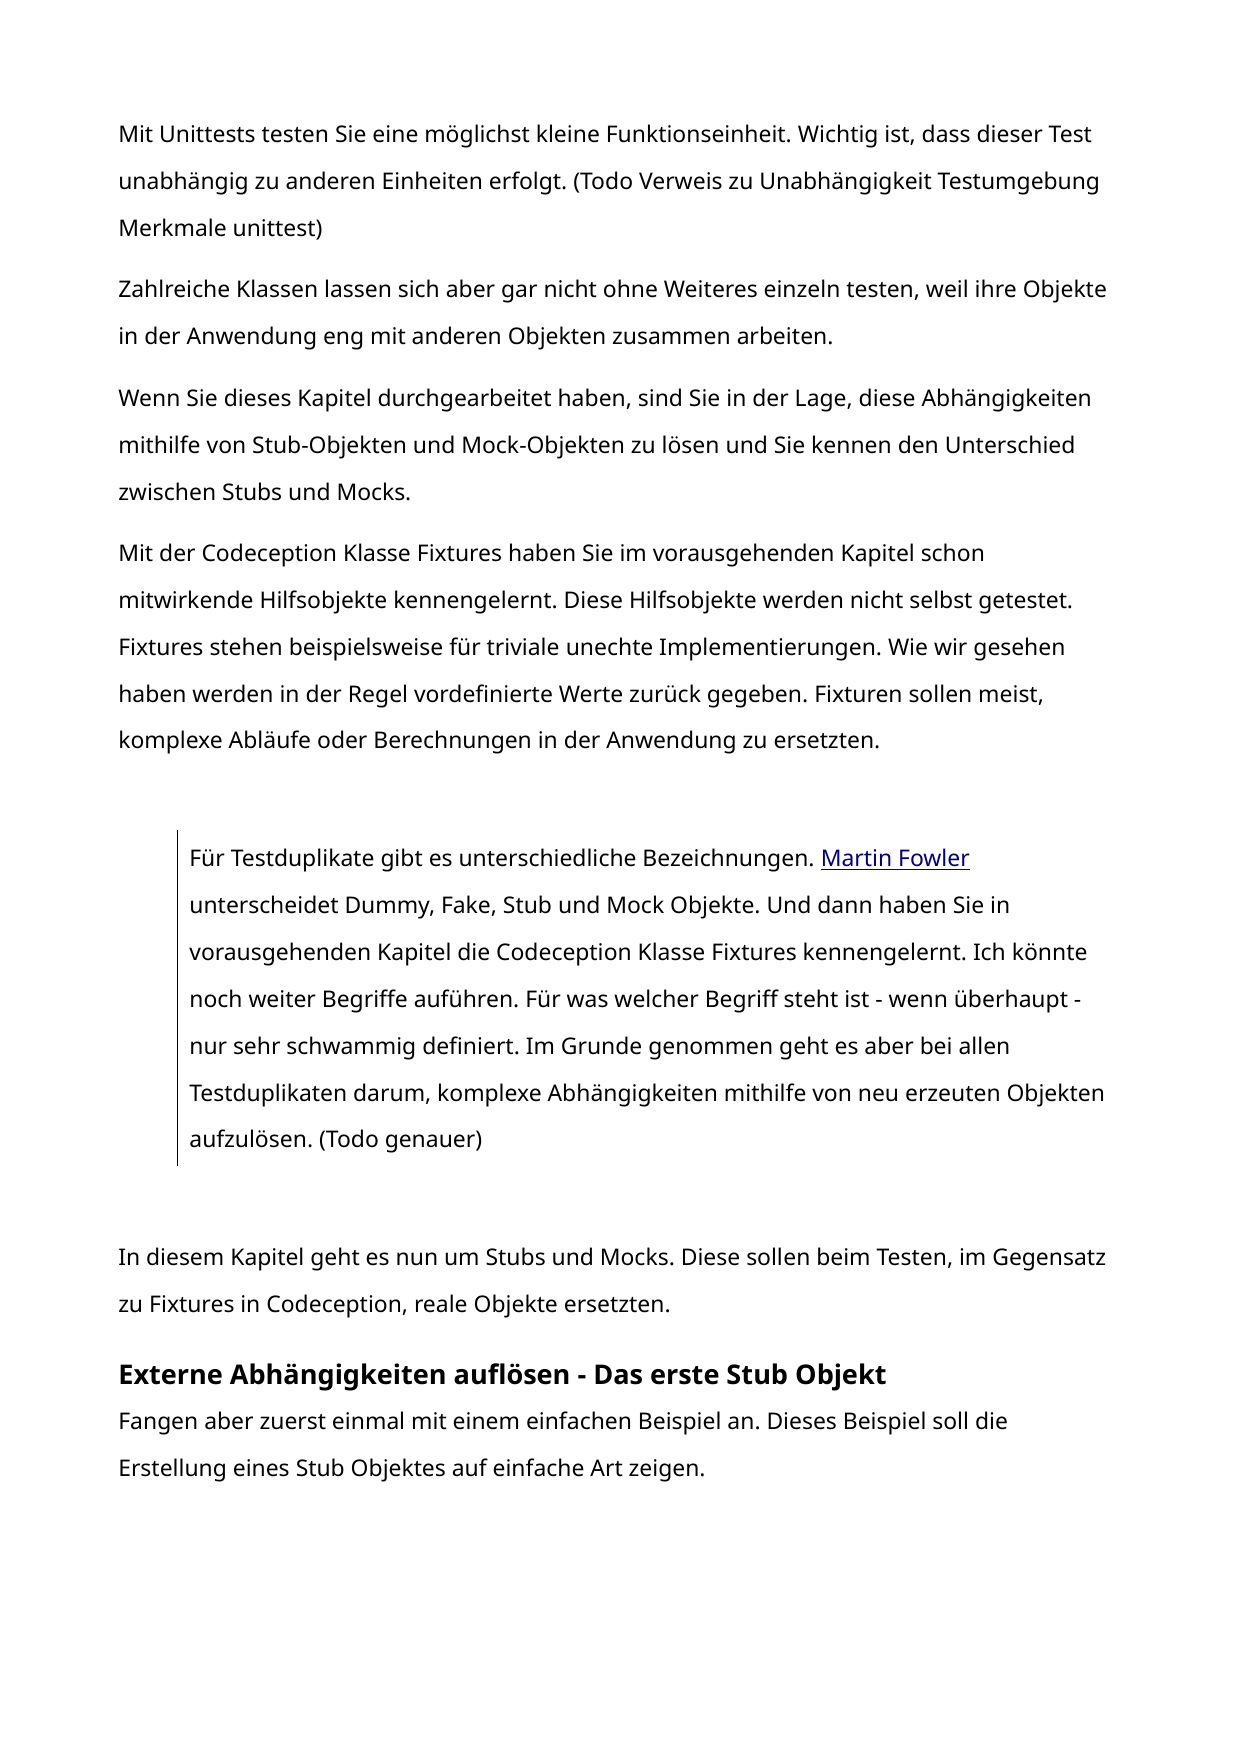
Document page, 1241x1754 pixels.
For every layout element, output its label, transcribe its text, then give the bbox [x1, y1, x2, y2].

subtitle Externe Abhängigkeiten auflösen - Das erste Stub Objekt [118, 1356, 1122, 1392]
text Mit der Codeception Klasse Fixtures haben Sie im vorausgehenden Kapitel schon mitwirkende Hilfsobjekte kennengelernt. Diese Hilfsobjekte werden nicht selbst getestet. Fixtures stehen beispielsweise für triviale unechte Implementierungen. Wie wir gesehen haben werden in der Regel vordefinierte Werte zurück gegeben. Fixturen sollen meist, komplexe Abläufe oder Berechnungen in der Anwendung zu ersetzten. [118, 537, 1122, 756]
text Mit Unittests testen Sie eine möglichst kleine Funktionseinheit. Wichtig ist, dass dieser Test unabhängig zu anderen Einheiten erfolgt. (Todo Verweis zu Unabhängigkeit Testumgebung Merkmale unittest) [118, 118, 1122, 243]
text Fangen aber zuerst einmal mit einem einfachen Beispiel an. Dieses Beispiel soll die Erstellung eines Stub Objektes auf einfache Art zeigen. [118, 1405, 1122, 1483]
text Wenn Sie dieses Kapitel durchgearbeitet haben, sind Sie in der Lage, diese Abhängigkeiten mithilfe von Stub-Objekten und Mock-Objekten zu lösen und Sie kennen den Unterschied zwischen Stubs und Mocks. [118, 382, 1122, 507]
text In diesem Kapitel geht es nun um Stubs und Mocks. Diese sollen beim Testen, im Gegensatz zu Fixtures in Codeception, reale Objekte ersetzten. [118, 1241, 1122, 1319]
text Für Testduplikate gibt es unterschiedliche Bezeichnungen. Martin Fowler unterscheidet Dummy, Fake, Stub und Mock Objekte. Und dann haben Sie in vorausgehenden Kapitel die Codeception Klasse Fixtures kennengelernt. Ich könnte noch weiter Begriffe auführen. Für was welcher Begriff steht ist - wenn überhaupt - nur sehr schwammig definiert. Im Grunde genommen geht es aber bei allen Testduplikaten darum, komplexe Abhängigkeiten mithilfe von neu erzeuten Objekten aufzulösen. (Todo genauer) [178, 830, 1122, 1166]
text Zahlreiche Klassen lassen sich aber gar nicht ohne Weiteres einzeln testen, weil ihre Objekte in der Anwendung eng mit anderen Objekten zusammen arbeiten. [118, 273, 1122, 351]
